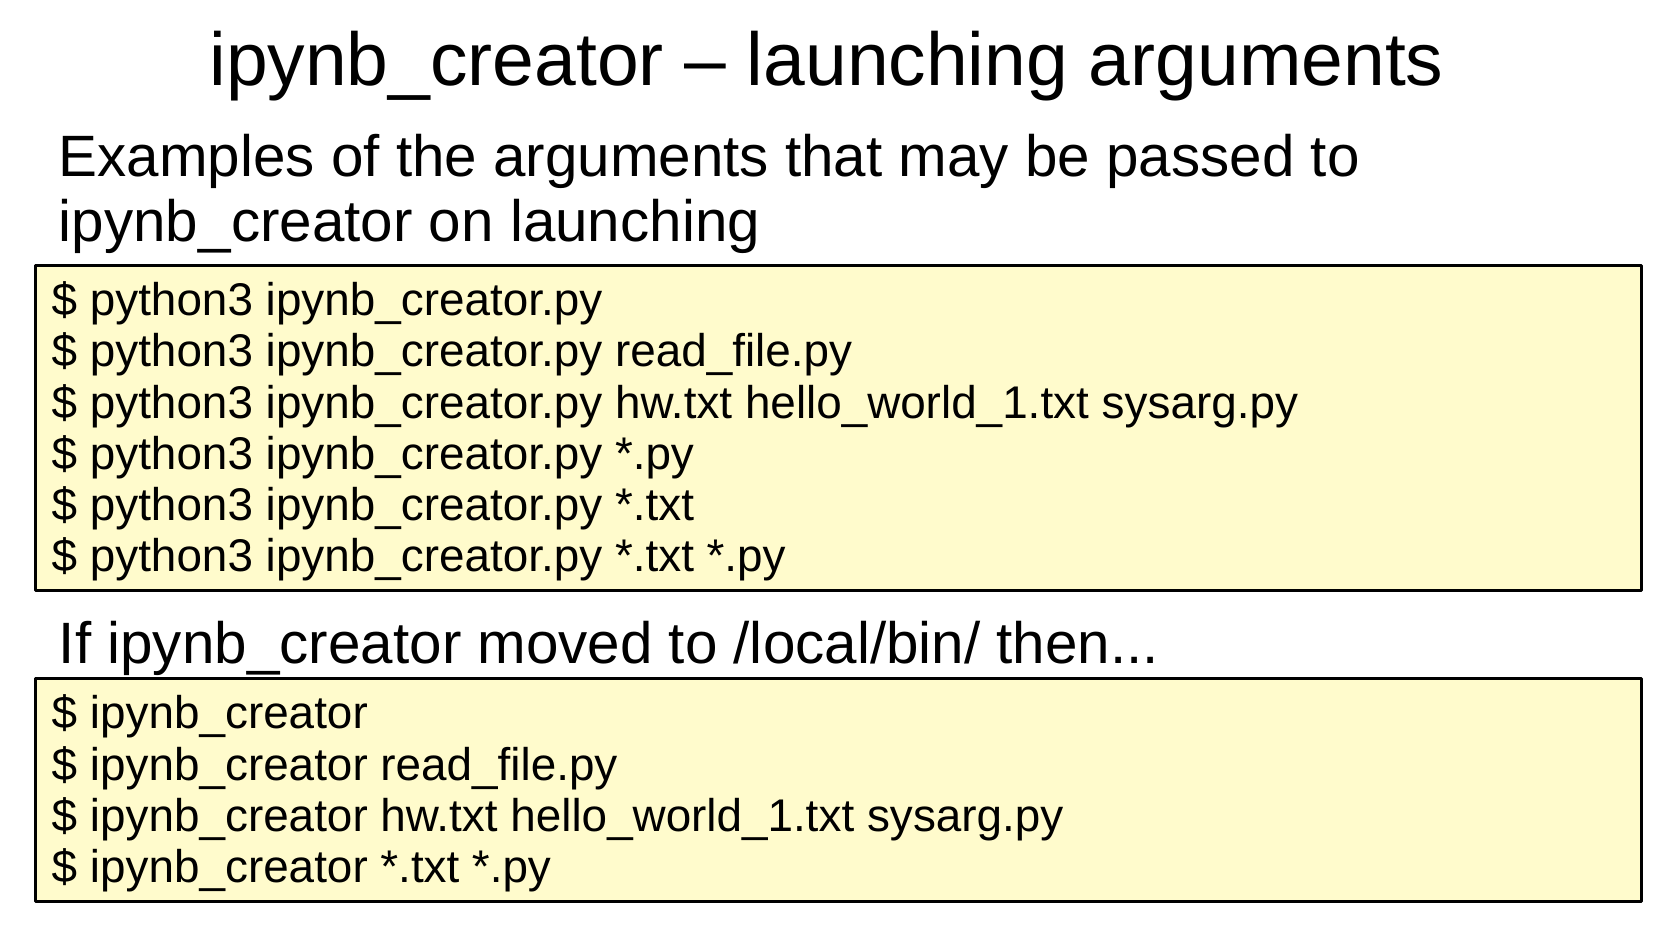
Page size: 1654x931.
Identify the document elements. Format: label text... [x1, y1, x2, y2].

text_box If ipynb_creator moved to /local/bin/ then... [59, 611, 1548, 677]
text_box $ python3 ipynb_creator.py $ python3 ipynb_creator.py read_file.py $ python3 ipynb_creator.py hw.txt hello_world_1.txt sysarg.py $ python3 ipynb_creator.py *.py $ python3 ipynb_creator.py *.txt $ python3 ipynb_creator.py *.txt *.py [35, 265, 1642, 591]
text_box $ ipynb_creator $ ipynb_creator read_file.py $ ipynb_creator hw.txt hello_world_1.txt sysarg.py $ ipynb_creator *.txt *.py [35, 678, 1642, 902]
title ipynb_creator – launching arguments [82, 13, 1571, 107]
text_box Examples of the arguments that may be passed to ipynb_creator on launching [59, 118, 1548, 260]
